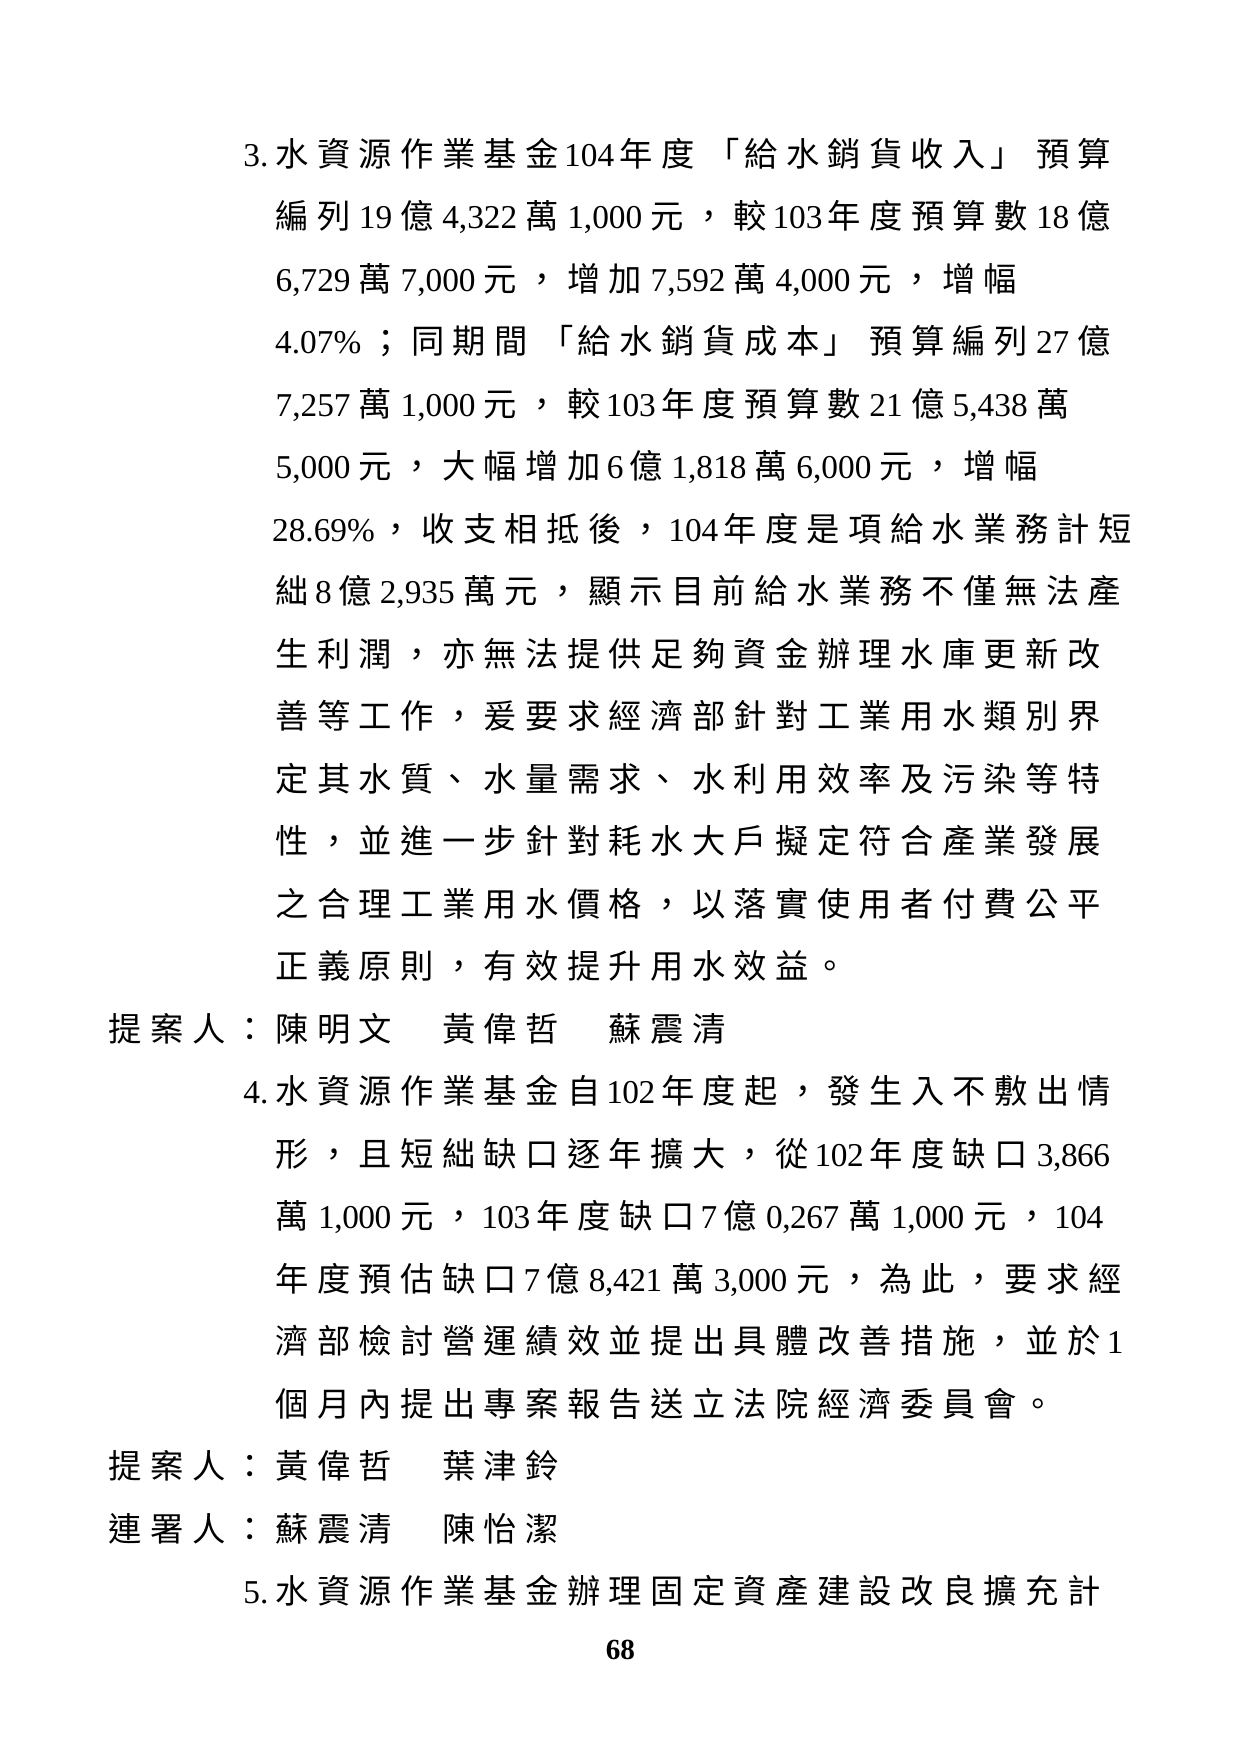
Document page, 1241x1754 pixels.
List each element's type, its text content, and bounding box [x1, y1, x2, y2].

text 連署人：蘇震清 陳怡潔 [104, 1485, 1049, 1548]
text 3.水資源作業基金104年度「給水銷貨收入」預算編列19億4,322萬1,000元，較103年度預算數18億6,729萬7,000元，增加7,592萬4,000元，增幅4.07%；同期間「給水銷貨成本」預算編列27億7,257萬1,000元，較103年度預算數21億5,438萬5,000元，大幅增加6億1,818萬6,000元，增幅28.69%，收支相抵後，104年度是項給水業務計短絀8億2,935萬元，顯示目前給水業務不僅無法產生利潤，亦無法提供足夠資金辦理水庫更新改善等工作，爰要求經濟部針對工業用水類別界定其水質、水量需求、水利用效率及污染等特性，並進一步針對耗水大戶擬定符合產業發展之合理工業用水價格，以落實使用者付費公平正義原則，有效提升用水效益。 [236, 110, 1136, 985]
text 提案人：黃偉哲 葉津鈴 [104, 1423, 1049, 1485]
text 5.水資源作業基金辦理固定資產建設改良擴充計 [236, 1548, 1136, 1610]
text 4.水資源作業基金自102年度起，發生入不敷出情形，且短絀缺口逐年擴大，從102年度缺口3,866萬1,000元，103年度缺口7億0,267萬1,000元，104年度預估缺口7億8,421萬3,000元，為此，要求經濟部檢討營運績效並提出具體改善措施，並於1個月內提出專案報告送立法院經濟委員會。 [236, 1048, 1136, 1423]
text 提案人：陳明文 黃偉哲 蘇震清 [104, 985, 1049, 1048]
